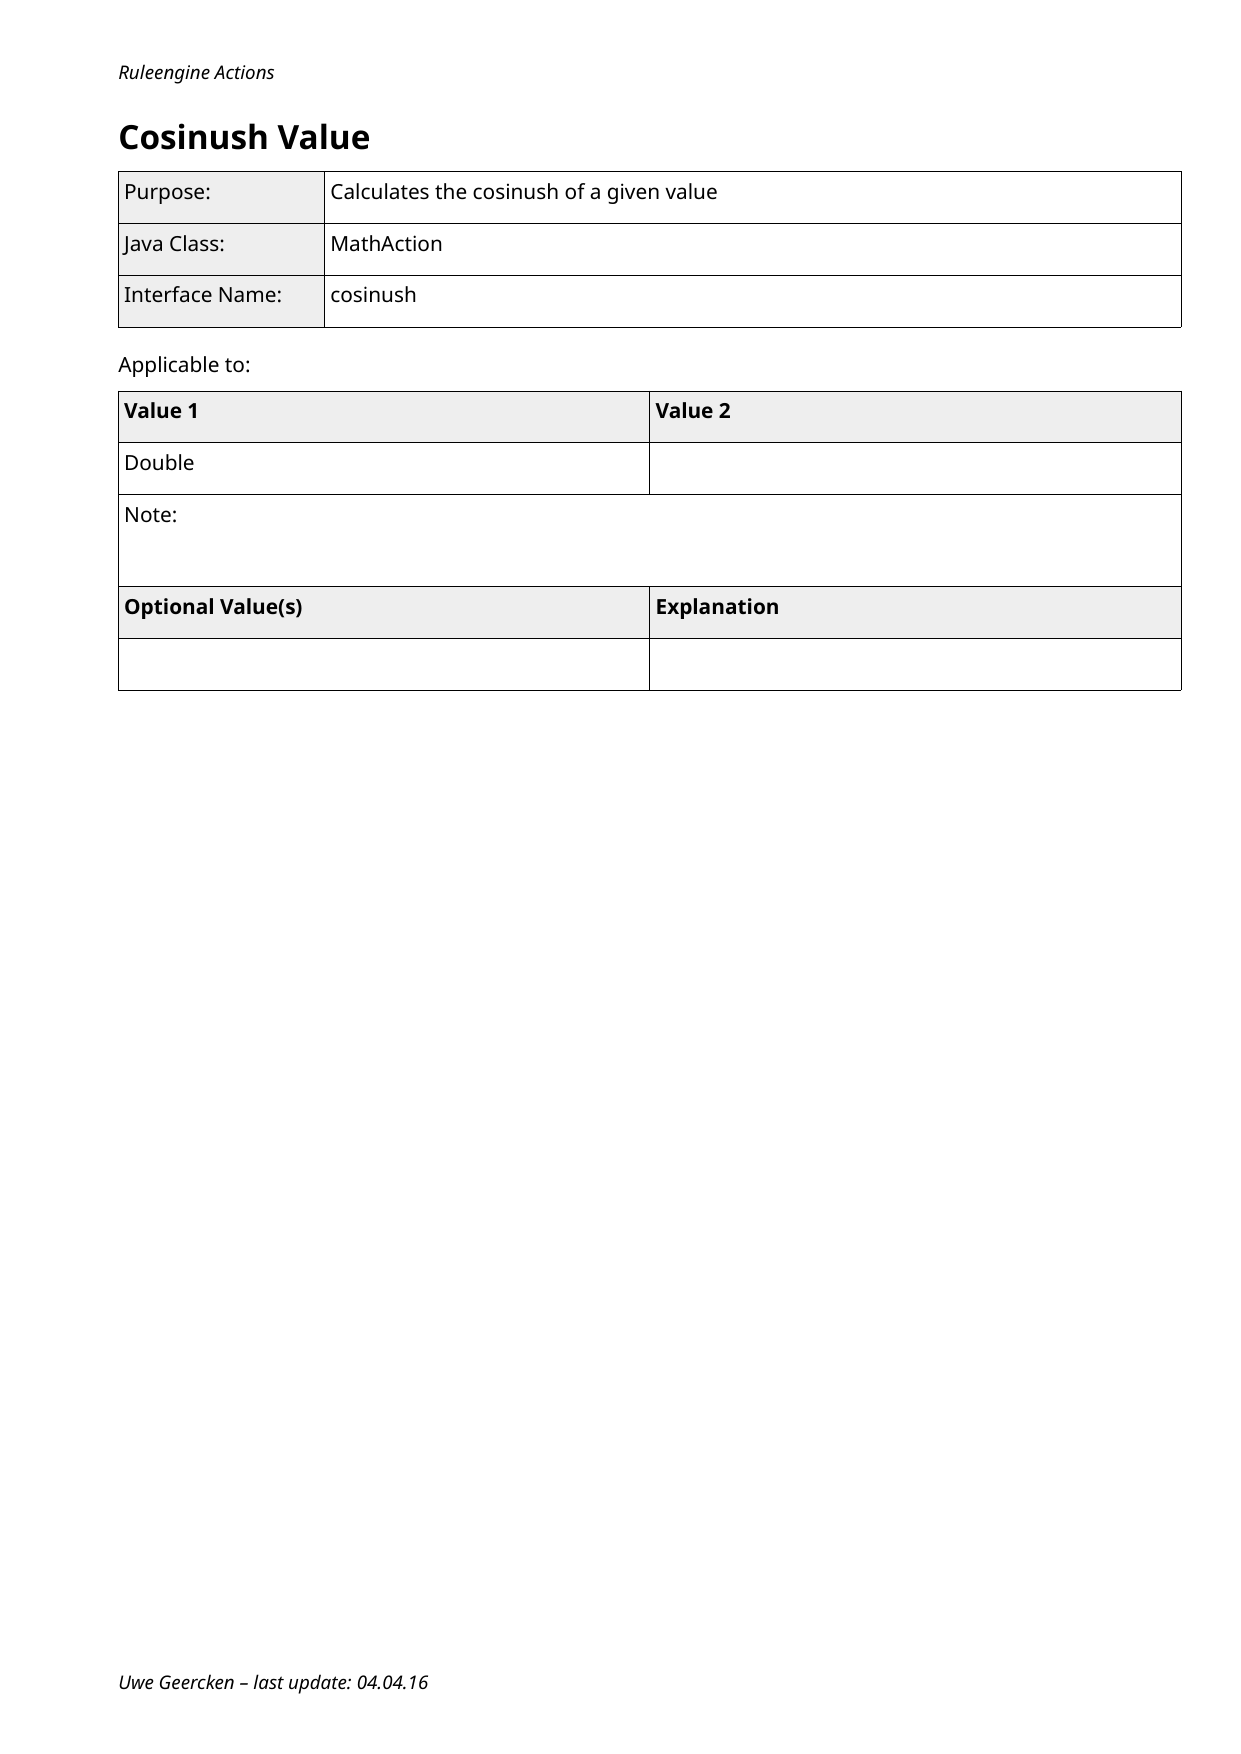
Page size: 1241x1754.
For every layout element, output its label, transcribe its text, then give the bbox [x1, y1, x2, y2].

table_cell Java Class: [119, 224, 324, 275]
table_cell Note: [119, 495, 1181, 586]
table_header Value 1 [119, 392, 649, 442]
table_cell Interface Name: [119, 276, 324, 327]
text Applicable to: [118, 350, 1181, 379]
table_cell [650, 639, 1181, 689]
table_cell [650, 443, 1181, 494]
text Cosinush Value [118, 114, 1181, 159]
table_header Calculates the cosinush of a given value [325, 172, 1181, 223]
table_header Purpose: [119, 172, 324, 223]
table_header Value 2 [650, 392, 1181, 442]
table_cell MathAction [325, 224, 1181, 275]
table_cell cosinush [325, 276, 1181, 327]
table_cell [119, 639, 649, 689]
table_cell Double [119, 443, 649, 494]
table_cell Explanation [650, 587, 1181, 638]
table_cell Optional Value(s) [119, 587, 649, 638]
